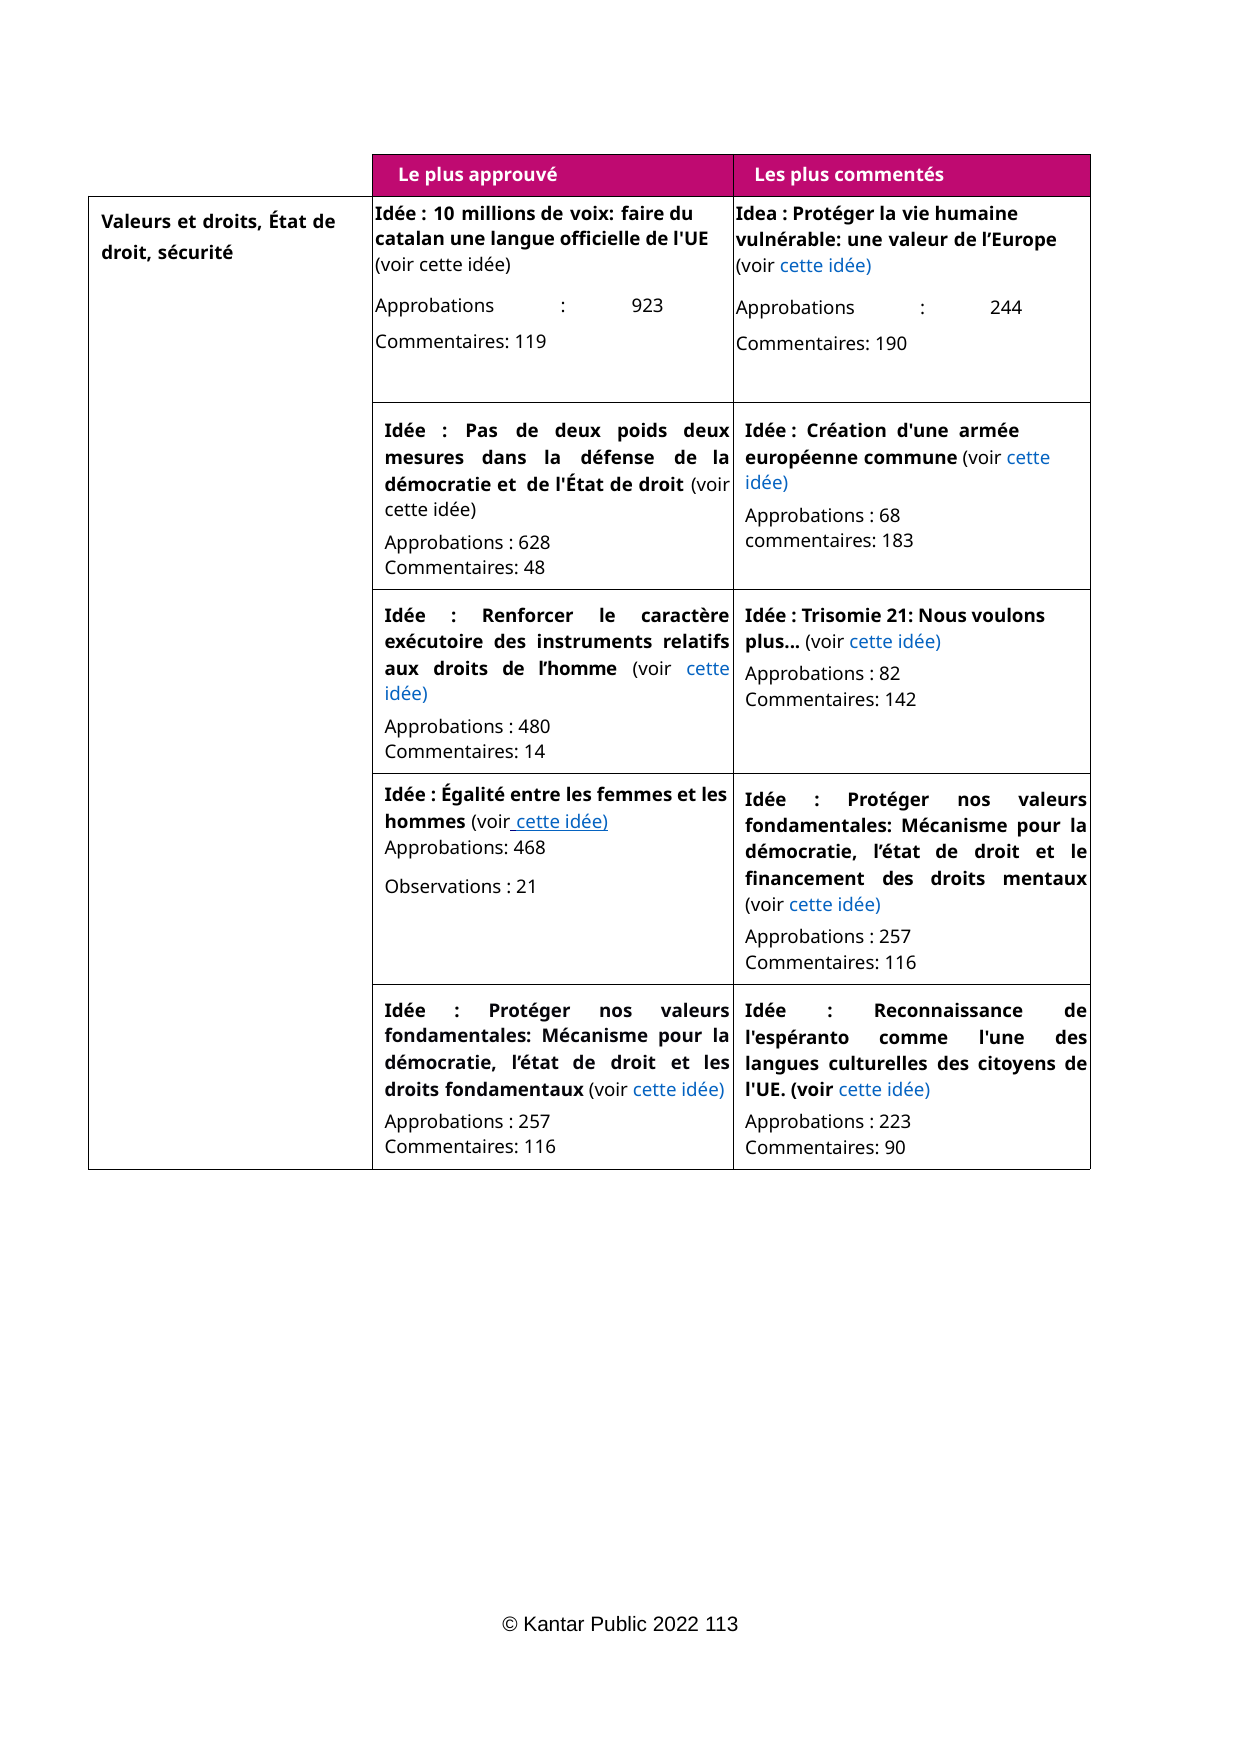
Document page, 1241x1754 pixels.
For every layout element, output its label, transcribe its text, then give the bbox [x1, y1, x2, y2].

table_cell Idée : Reconnaissance de l'espéranto comme l'une des langues culturelles des citoyens de l'UE. (voir cette idée) Approbations : 223 Commentaires: 90 [734, 985, 1090, 1169]
table_cell Idea : Protéger la vie humaine vulnérable: une valeur de l’Europe (voir cette idée) Approbations : 244 Commentaires: 190 [734, 197, 1090, 402]
table_cell Valeurs et droits, État de droit, sécurité [89, 197, 372, 1169]
table_header [89, 154, 372, 196]
table_header [707, 155, 733, 196]
table_cell Idée : Pas de deux poids deux mesures dans la défense de la démocratie et de l'État de droit (voir cette idée) Approbations : 628 Commentaires: 48 [373, 403, 733, 589]
table_cell Idée : 10 millions de voix: faire du catalan une langue officielle de l'UE (voir cette idée) Approbations : 923 Commentaires: 119 [373, 197, 733, 402]
table_cell Idée : Création d'une armée européenne commune (voir cette idée) Approbations : 68 commentaires: 183 [734, 403, 1090, 589]
table_cell Idée : Trisomie 21: Nous voulons plus... (voir cette idée) Approbations : 82 Commentaires: 142 [734, 590, 1090, 773]
table_header Le plus approuvé [398, 155, 707, 196]
table_header [373, 155, 398, 196]
table_header [734, 155, 754, 196]
table_cell Idée : Égalité entre les femmes et les hommes (voir cette idée) Approbations: 468 Observations : 21 [373, 774, 733, 983]
table_cell Idée : Protéger nos valeurs fondamentales: Mécanisme pour la démocratie, l’état de droit et le financement des droits mentaux (voir cette idée) Approbations : 257 Commentaires: 116 [734, 774, 1090, 983]
table_cell Idée : Renforcer le caractère exécutoire des instruments relatifs aux droits de l’homme (voir cette idée) Approbations : 480 Commentaires: 14 [373, 590, 733, 773]
table_cell Idée : Protéger nos valeurs fondamentales: Mécanisme pour la démocratie, l’état de droit et les droits fondamentaux (voir cette idée) Approbations : 257 Commentaires: 116 [373, 985, 733, 1169]
table_header Les plus commentés [754, 155, 1064, 196]
table_header [1064, 155, 1090, 196]
